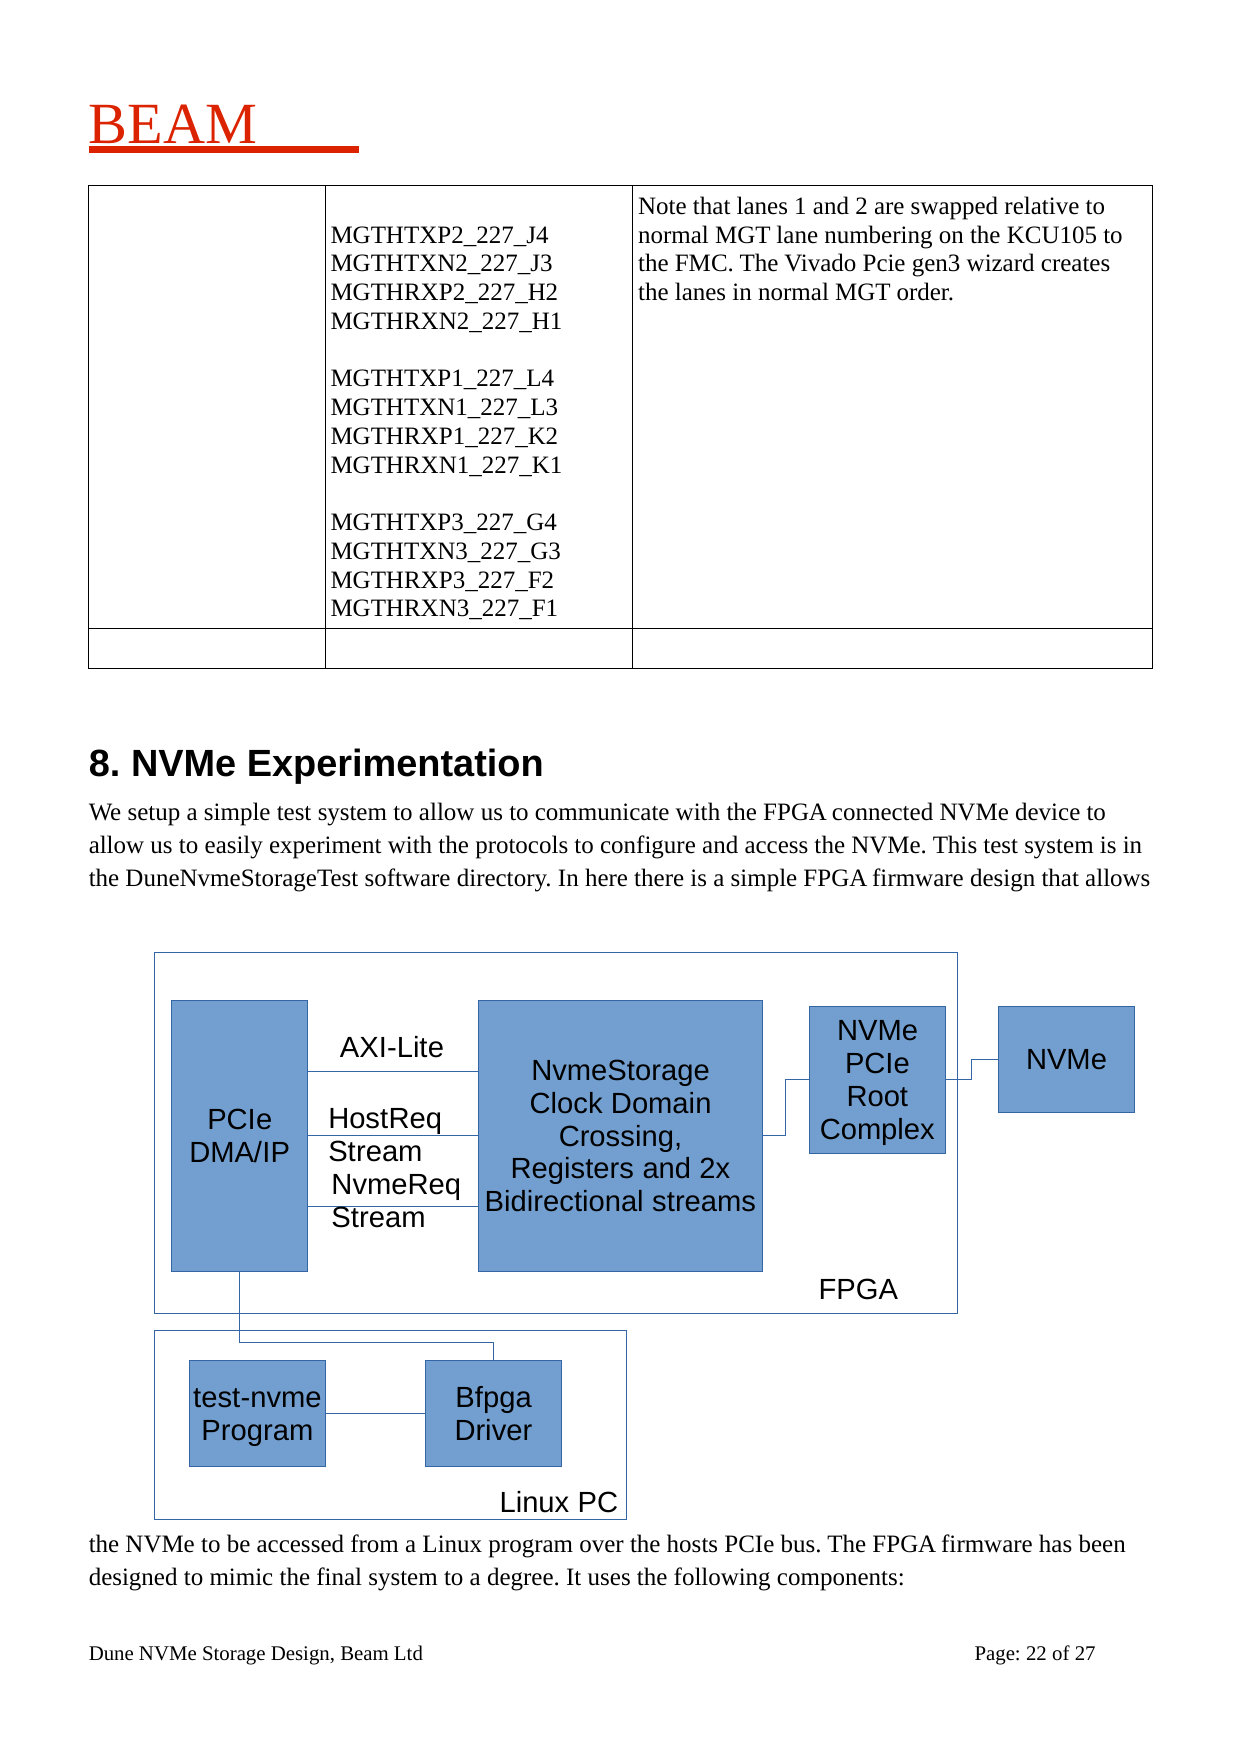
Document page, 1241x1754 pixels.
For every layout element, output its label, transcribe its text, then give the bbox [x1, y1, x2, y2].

table_cell [89, 629, 325, 668]
table_cell [89, 186, 325, 628]
table_cell MGTHTXP2_227_J4 MGTHTXN2_227_J3 MGTHRXP2_227_H2 MGTHRXN2_227_H1 MGTHTXP1_227_L4 MGTHTXN1_227_L3 MGTHRXP1_227_K2 MGTHRXN1_227_K1 MGTHTXP3_227_G4 MGTHTXN3_227_G3 MGTHRXP3_227_F2 MGTHRXN3_227_F1 [326, 186, 632, 628]
table_cell Note that lanes 1 and 2 are swapped relative to normal MGT lane numbering on the KCU105 to the FMC. The Vivado Pcie gen3 wizard creates the lanes in normal MGT order. [633, 186, 1152, 628]
subtitle NVMe Experimentation [88, 741, 1152, 784]
table_cell [633, 629, 1152, 668]
table_cell [326, 629, 632, 668]
text We setup a simple test system to allow us to communicate with the FPGA connected NVMe device to allow us to easily experiment with the protocols to configure and access the NVMe. This test system is in the DuneNvmeStorageTest software directory. In here there is a simple FPGA firmware design that allows the NVMe to be accessed from a Linux program over the hosts PCIe bus. The FPGA firmware has been designed to mimic the final system to a degree. It uses the following components: [88, 797, 1152, 1590]
